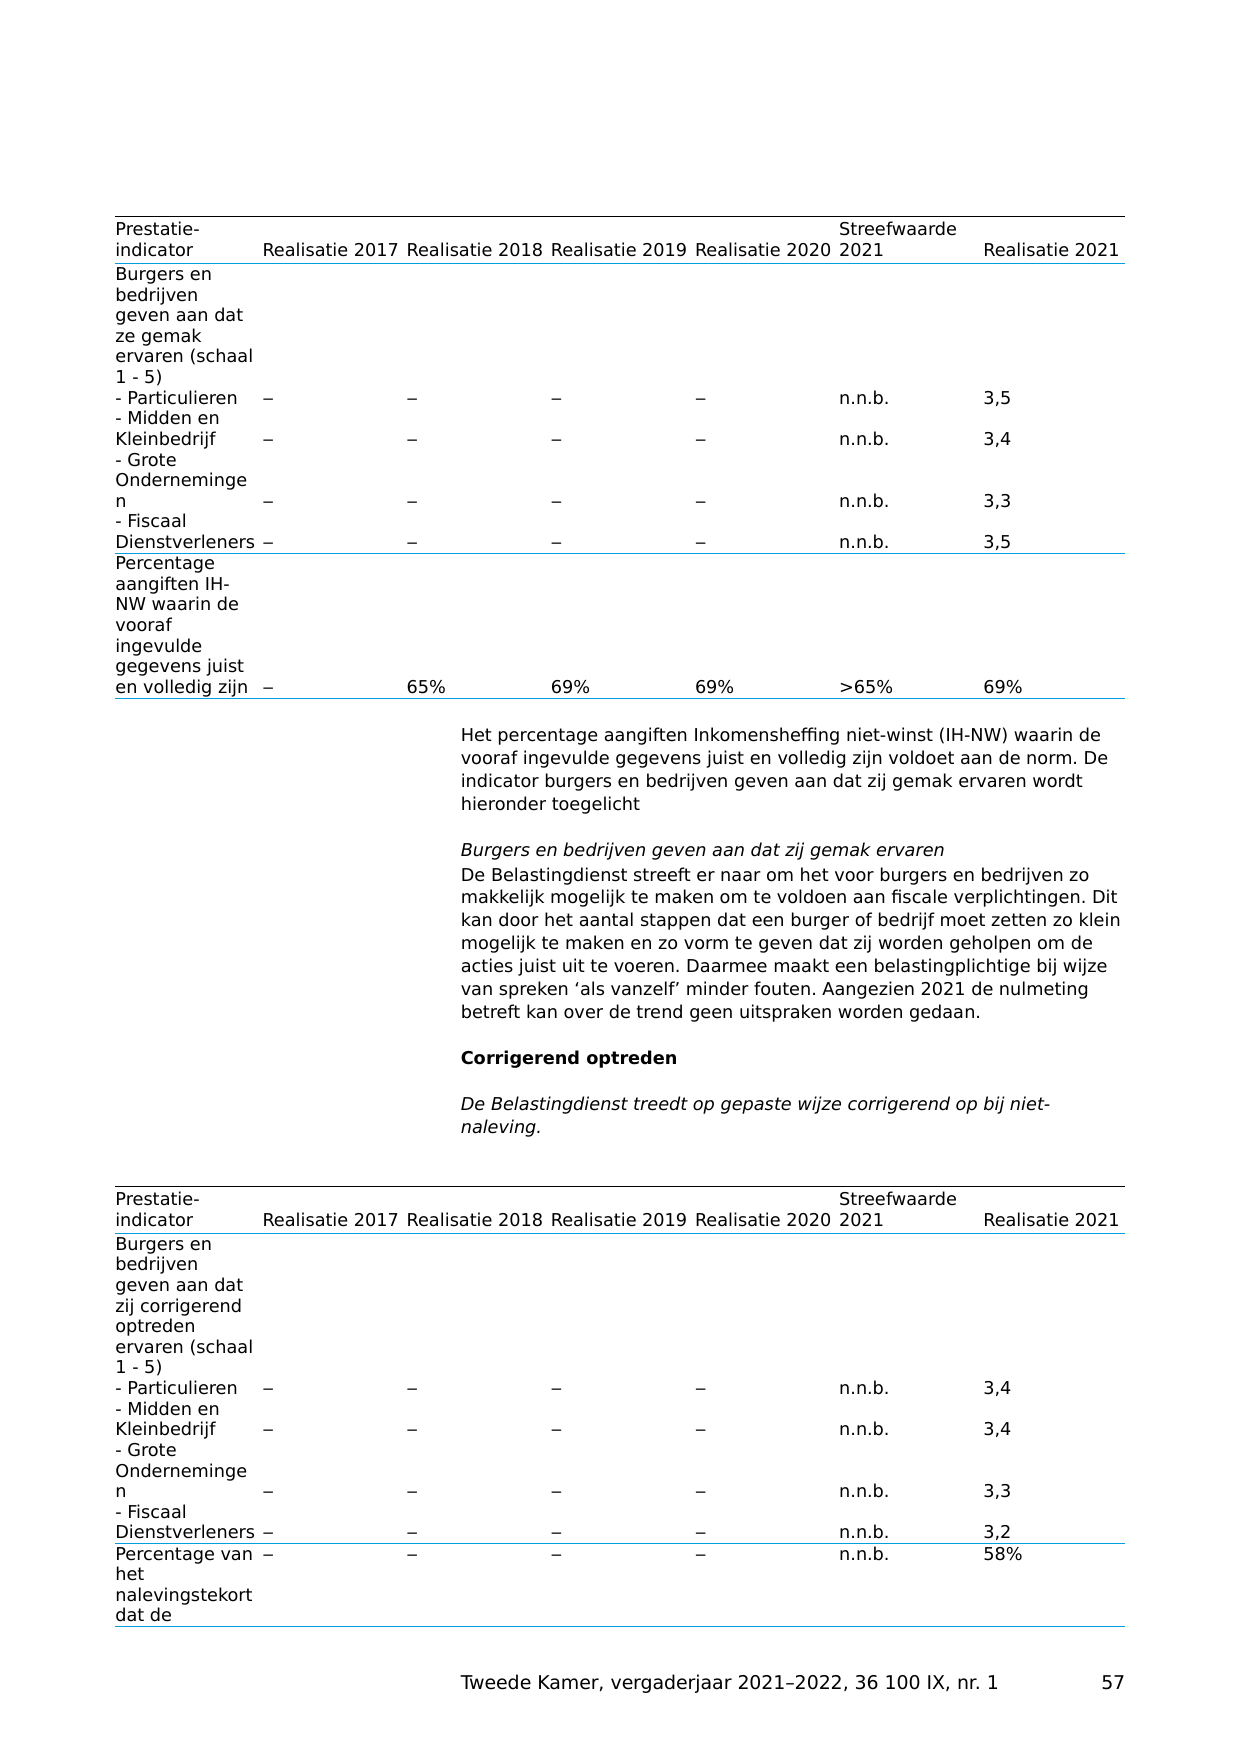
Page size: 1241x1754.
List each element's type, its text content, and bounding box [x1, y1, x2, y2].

table_cell Realisatie 2020 [692, 217, 836, 263]
table_cell 3,4 [980, 1378, 1125, 1399]
table_cell 3,5 [980, 388, 1125, 408]
table_cell 3,3 [980, 1440, 1125, 1502]
table_cell ‒ [404, 1399, 548, 1440]
table_cell - Midden en Kleinbedrijf [115, 1399, 259, 1440]
table_cell ‒ [692, 1502, 836, 1543]
table_cell Realisatie 2020 [692, 1187, 836, 1233]
table_cell ‒ [259, 1544, 403, 1626]
table_cell ‒ [548, 388, 692, 408]
table_cell Percentage aangiften IH-NW waarin de vooraf ingevulde gegevens juist en volledig zijn [115, 554, 259, 697]
table_cell [548, 264, 692, 388]
table_cell 3,3 [980, 450, 1125, 511]
table_cell Realisatie 2017 [259, 1187, 403, 1233]
table_cell Prestatie-indicator [115, 217, 259, 263]
table_cell Burgers en bedrijven geven aan dat ze gemak ervaren (schaal 1 - 5) [115, 264, 259, 388]
text De Belastingdienst streeft er naar om het voor burgers en bedrijven zo makkelijk mogelijk te maken om te voldoen aan fiscale verplichtingen. Dit kan door het aantal stappen dat een burger of bedrijf moet zetten zo klein mogelijk te maken en zo vorm te geven dat zij worden geholpen om de acties juist uit te voeren. Daarmee maakt een belastingplichtige bij wijze van spreken ‘als vanzelf’ minder fouten. Aangezien 2021 de nulmeting betreft kan over de trend geen uitspraken worden gedaan. [461, 863, 1125, 1023]
table_cell ‒ [692, 1399, 836, 1440]
table_cell [836, 264, 980, 388]
table_cell [980, 1234, 1125, 1378]
table_cell - Particulieren [115, 1378, 259, 1399]
table_cell 69% [980, 554, 1125, 697]
table_cell ‒ [404, 388, 548, 408]
table_cell ‒ [404, 1440, 548, 1502]
table_cell 58% [980, 1544, 1125, 1626]
table_cell 3,5 [980, 511, 1125, 553]
table_cell ‒ [692, 450, 836, 511]
table_cell ‒ [404, 408, 548, 449]
table_cell Burgers en bedrijven geven aan dat zij corrigerend optreden ervaren (schaal 1 - 5) [115, 1234, 259, 1378]
table_cell [692, 1234, 836, 1378]
table_cell 3,4 [980, 1399, 1125, 1440]
table_cell ‒ [548, 408, 692, 449]
table_cell ‒ [548, 1399, 692, 1440]
table_cell - Grote Ondernemingen [115, 450, 259, 511]
table_cell ‒ [548, 1502, 692, 1543]
table_cell [548, 1234, 692, 1378]
table_cell 69% [548, 554, 692, 697]
table_cell Realisatie 2019 [548, 1187, 692, 1233]
table_cell ‒ [259, 1440, 403, 1502]
table_cell [692, 264, 836, 388]
table_cell [259, 1234, 403, 1378]
table_cell - Grote Ondernemingen [115, 1440, 259, 1502]
table_cell 3,2 [980, 1502, 1125, 1543]
table_cell ‒ [259, 1399, 403, 1440]
table_cell ‒ [692, 1544, 836, 1626]
table_cell Realisatie 2017 [259, 217, 403, 263]
table_cell Streefwaarde 2021 [836, 1187, 980, 1233]
table_cell Realisatie 2021 [980, 217, 1125, 263]
table_cell ‒ [404, 450, 548, 511]
table_cell ‒ [259, 511, 403, 553]
table_cell - Particulieren [115, 388, 259, 408]
table_cell ‒ [259, 1502, 403, 1543]
text Burgers en bedrijven geven aan dat zij gemak ervaren [461, 838, 1125, 861]
table_cell ‒ [548, 1378, 692, 1399]
table_header Tabel 14 Realisatie prestatie-indicatoren: Gemak bieden en fouten voorkomen (meetbare gegevens) [115, 191, 1125, 216]
table_cell n.n.b. [836, 408, 980, 449]
text De Belastingdienst treedt op gepaste wijze corrigerend op bij niet-naleving. [461, 1092, 1125, 1138]
table_cell - Fiscaal Dienstverleners [115, 511, 259, 553]
table_cell n.n.b. [836, 388, 980, 408]
table_cell Realisatie 2018 [404, 217, 548, 263]
table_cell - Fiscaal Dienstverleners [115, 1502, 259, 1543]
table_cell ‒ [259, 388, 403, 408]
table_cell [404, 1234, 548, 1378]
table_cell ‒ [548, 1544, 692, 1626]
table_cell Percentage van het nalevingstekort dat de [115, 1544, 259, 1626]
table_cell n.n.b. [836, 1544, 980, 1626]
table_cell ‒ [259, 1378, 403, 1399]
table_cell Realisatie 2021 [980, 1187, 1125, 1233]
text Corrigerend optreden [461, 1046, 1125, 1069]
table_cell Realisatie 2019 [548, 217, 692, 263]
table_cell >65% [836, 554, 980, 697]
table_cell n.n.b. [836, 1378, 980, 1399]
table_cell ‒ [548, 450, 692, 511]
table_cell 69% [692, 554, 836, 697]
table_cell n.n.b. [836, 511, 980, 553]
table_cell n.n.b. [836, 1440, 980, 1502]
table_cell 3,4 [980, 408, 1125, 449]
table_cell [259, 264, 403, 388]
table_cell ‒ [404, 1544, 548, 1626]
table_cell [404, 264, 548, 388]
table_cell ‒ [259, 408, 403, 449]
table_cell - Midden en Kleinbedrijf [115, 408, 259, 449]
table_cell n.n.b. [836, 1502, 980, 1543]
table_cell [836, 1234, 980, 1378]
table_cell ‒ [692, 1378, 836, 1399]
table_cell ‒ [692, 388, 836, 408]
table_header Tabel 15 Realisatie prestatie-indicatoren: Corrigerend optreden (meetbare gegevens) [115, 1161, 1125, 1186]
table_cell ‒ [259, 554, 403, 697]
table_cell 65% [404, 554, 548, 697]
table_cell Prestatie-indicator [115, 1187, 259, 1233]
table_cell ‒ [692, 1440, 836, 1502]
table_cell [980, 264, 1125, 388]
table_cell n.n.b. [836, 1399, 980, 1440]
table_cell ‒ [259, 450, 403, 511]
table_cell ‒ [548, 511, 692, 553]
table_cell Streefwaarde 2021 [836, 217, 980, 263]
table_cell ‒ [404, 511, 548, 553]
text Het percentage aangiften Inkomensheffing niet-winst (IH-NW) waarin de vooraf ingevulde gegevens juist en volledig zijn voldoet aan de norm. De indicator burgers en bedrijven geven aan dat zij gemak ervaren wordt hieronder toegelicht [461, 723, 1125, 815]
table_cell ‒ [404, 1502, 548, 1543]
table_cell ‒ [692, 408, 836, 449]
table_cell n.n.b. [836, 450, 980, 511]
table_cell ‒ [692, 511, 836, 553]
table_cell Realisatie 2018 [404, 1187, 548, 1233]
table_cell ‒ [548, 1440, 692, 1502]
table_cell ‒ [404, 1378, 548, 1399]
